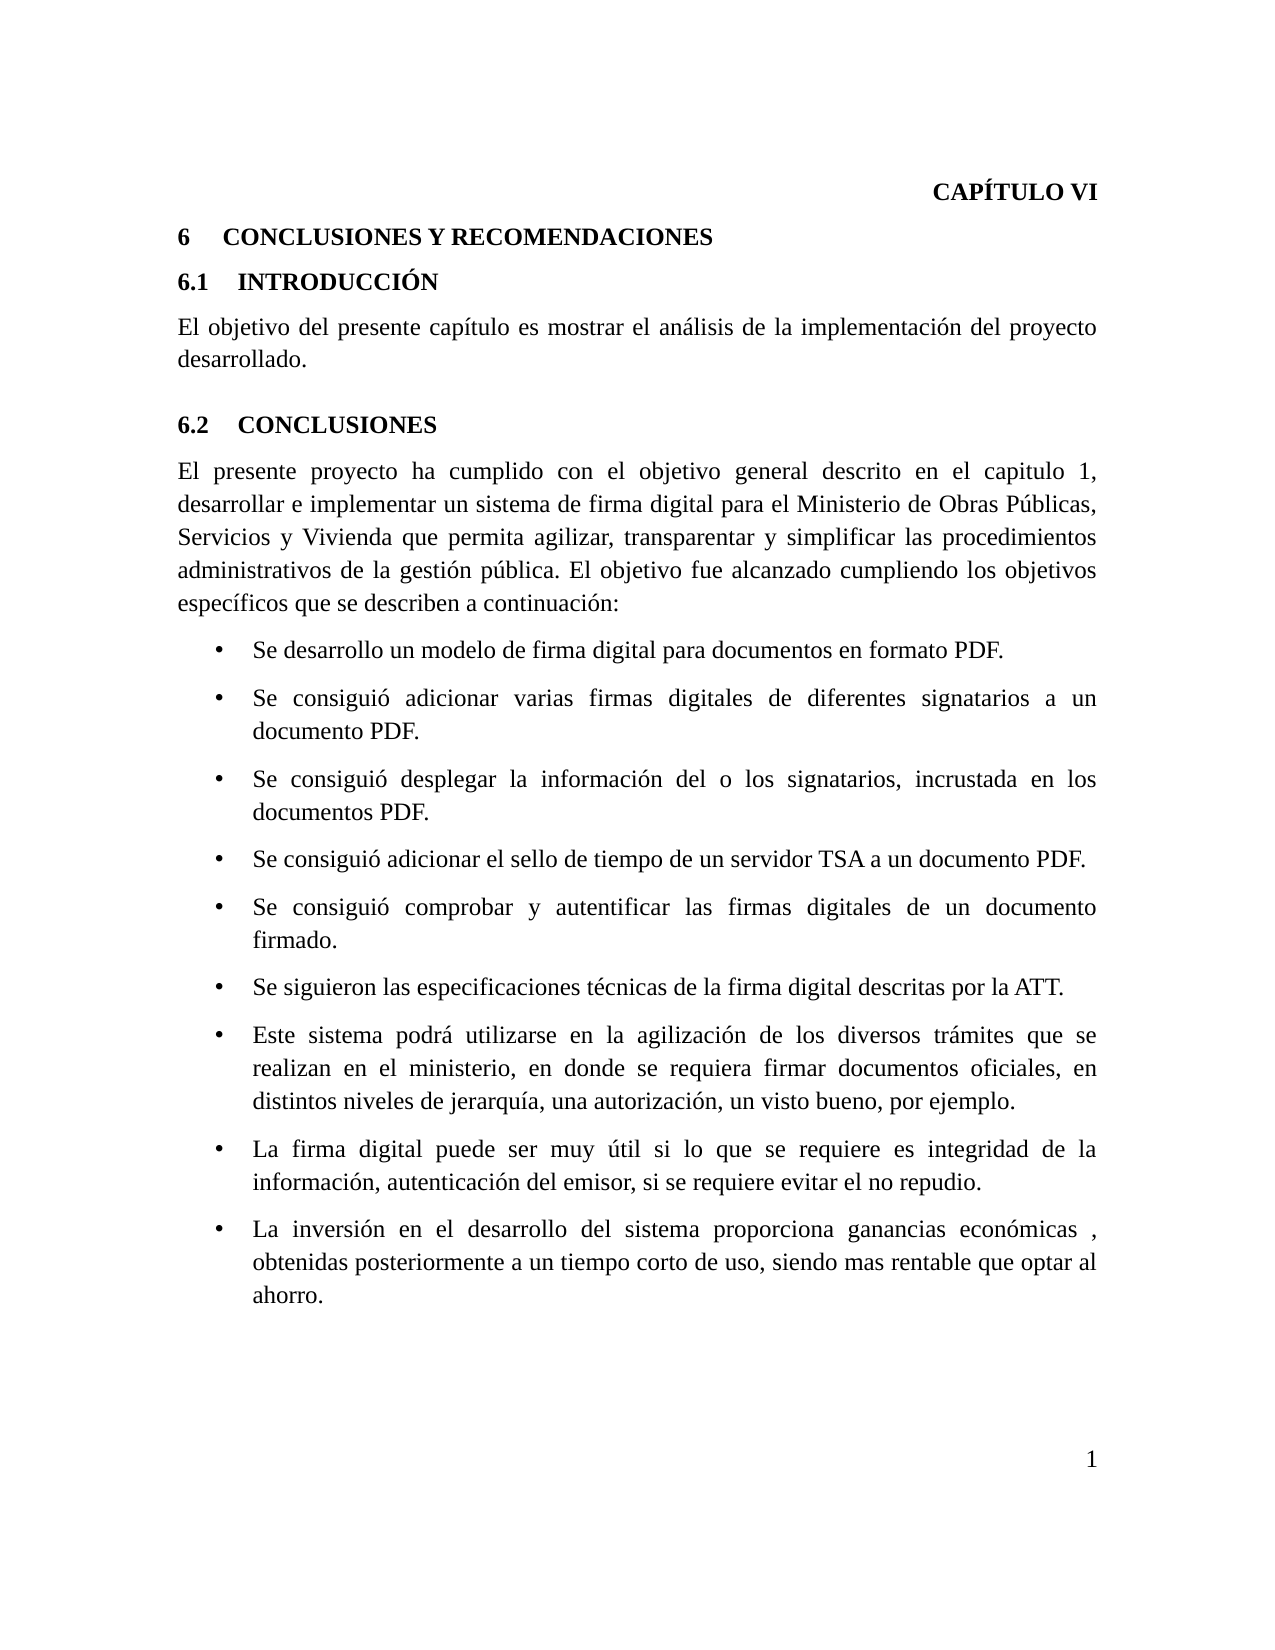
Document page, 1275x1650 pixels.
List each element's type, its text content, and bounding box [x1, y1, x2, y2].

list Se consiguió desplegar la información del o los signatarios, incrustada en los documentos PDF. [215, 764, 1098, 825]
subtitle INTRODUCCIÓN [177, 267, 1098, 296]
text El objetivo del presente capítulo es mostrar el análisis de la implementación del proyecto desarrollado. [177, 312, 1098, 373]
list Se consiguió adicionar varias firmas digitales de diferentes signatarios a un documento PDF. [215, 683, 1098, 745]
title CAPÍTULO VI [177, 177, 1098, 206]
list Se siguieron las especificaciones técnicas de la firma digital descritas por la ATT. [215, 972, 1098, 1001]
subtitle CONCLUSIONES Y RECOMENDACIONES [177, 222, 1098, 251]
text El presente proyecto ha cumplido con el objetivo general descrito en el capitulo 1, desarrollar e implementar un sistema de firma digital para el Ministerio de Obras Públicas, Servicios y Vivienda que permita agilizar, transparentar y simplificar las procedimientos administrativos de la gestión pública. El objetivo fue alcanzado cumpliendo los objetivos específicos que se describen a continuación: [177, 456, 1098, 617]
list Se desarrollo un modelo de firma digital para documentos en formato PDF. [215, 635, 1098, 664]
list Se consiguió comprobar y autentificar las firmas digitales de un documento firmado. [215, 892, 1098, 954]
list Se consiguió adicionar el sello de tiempo de un servidor TSA a un documento PDF. [215, 844, 1098, 873]
list La firma digital puede ser muy útil si lo que se requiere es integridad de la información, autenticación del emisor, si se requiere evitar el no repudio. [215, 1134, 1098, 1196]
subtitle CONCLUSIONES [177, 410, 1098, 439]
list Este sistema podrá utilizarse en la agilización de los diversos trámites que se realizan en el ministerio, en donde se requiera firmar documentos oficiales, en distintos niveles de jerarquía, una autorización, un visto bueno, por ejemplo. [215, 1020, 1098, 1115]
list La inversión en el desarrollo del sistema proporciona ganancias económicas , obtenidas posteriormente a un tiempo corto de uso, siendo mas rentable que optar al ahorro. [215, 1214, 1098, 1309]
